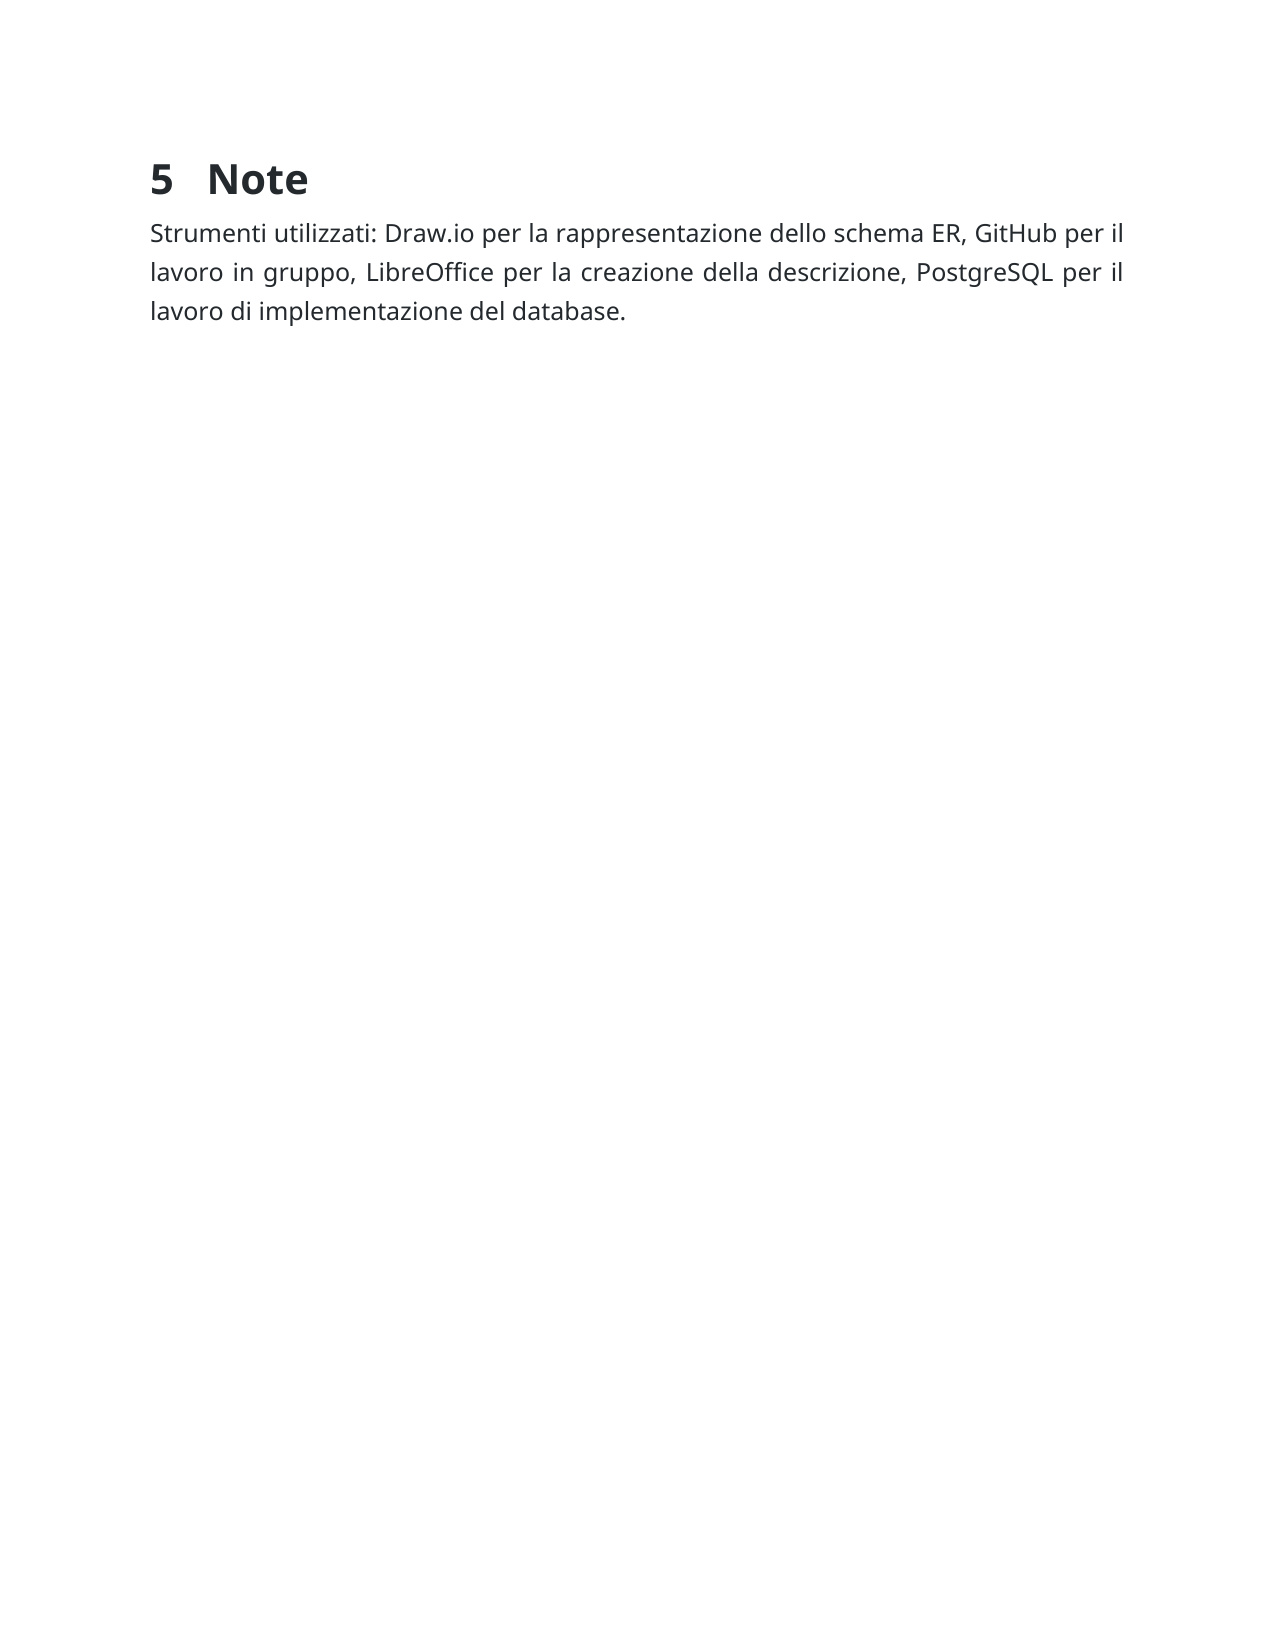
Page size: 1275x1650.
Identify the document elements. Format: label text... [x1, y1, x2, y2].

text Strumenti utilizzati: Draw.io per la rappresentazione dello schema ER, GitHub per il lavoro in gruppo, LibreOffice per la creazione della descrizione, PostgreSQL per il lavoro di implementazione del database. [150, 215, 1125, 328]
text 5 Note [150, 150, 1125, 207]
